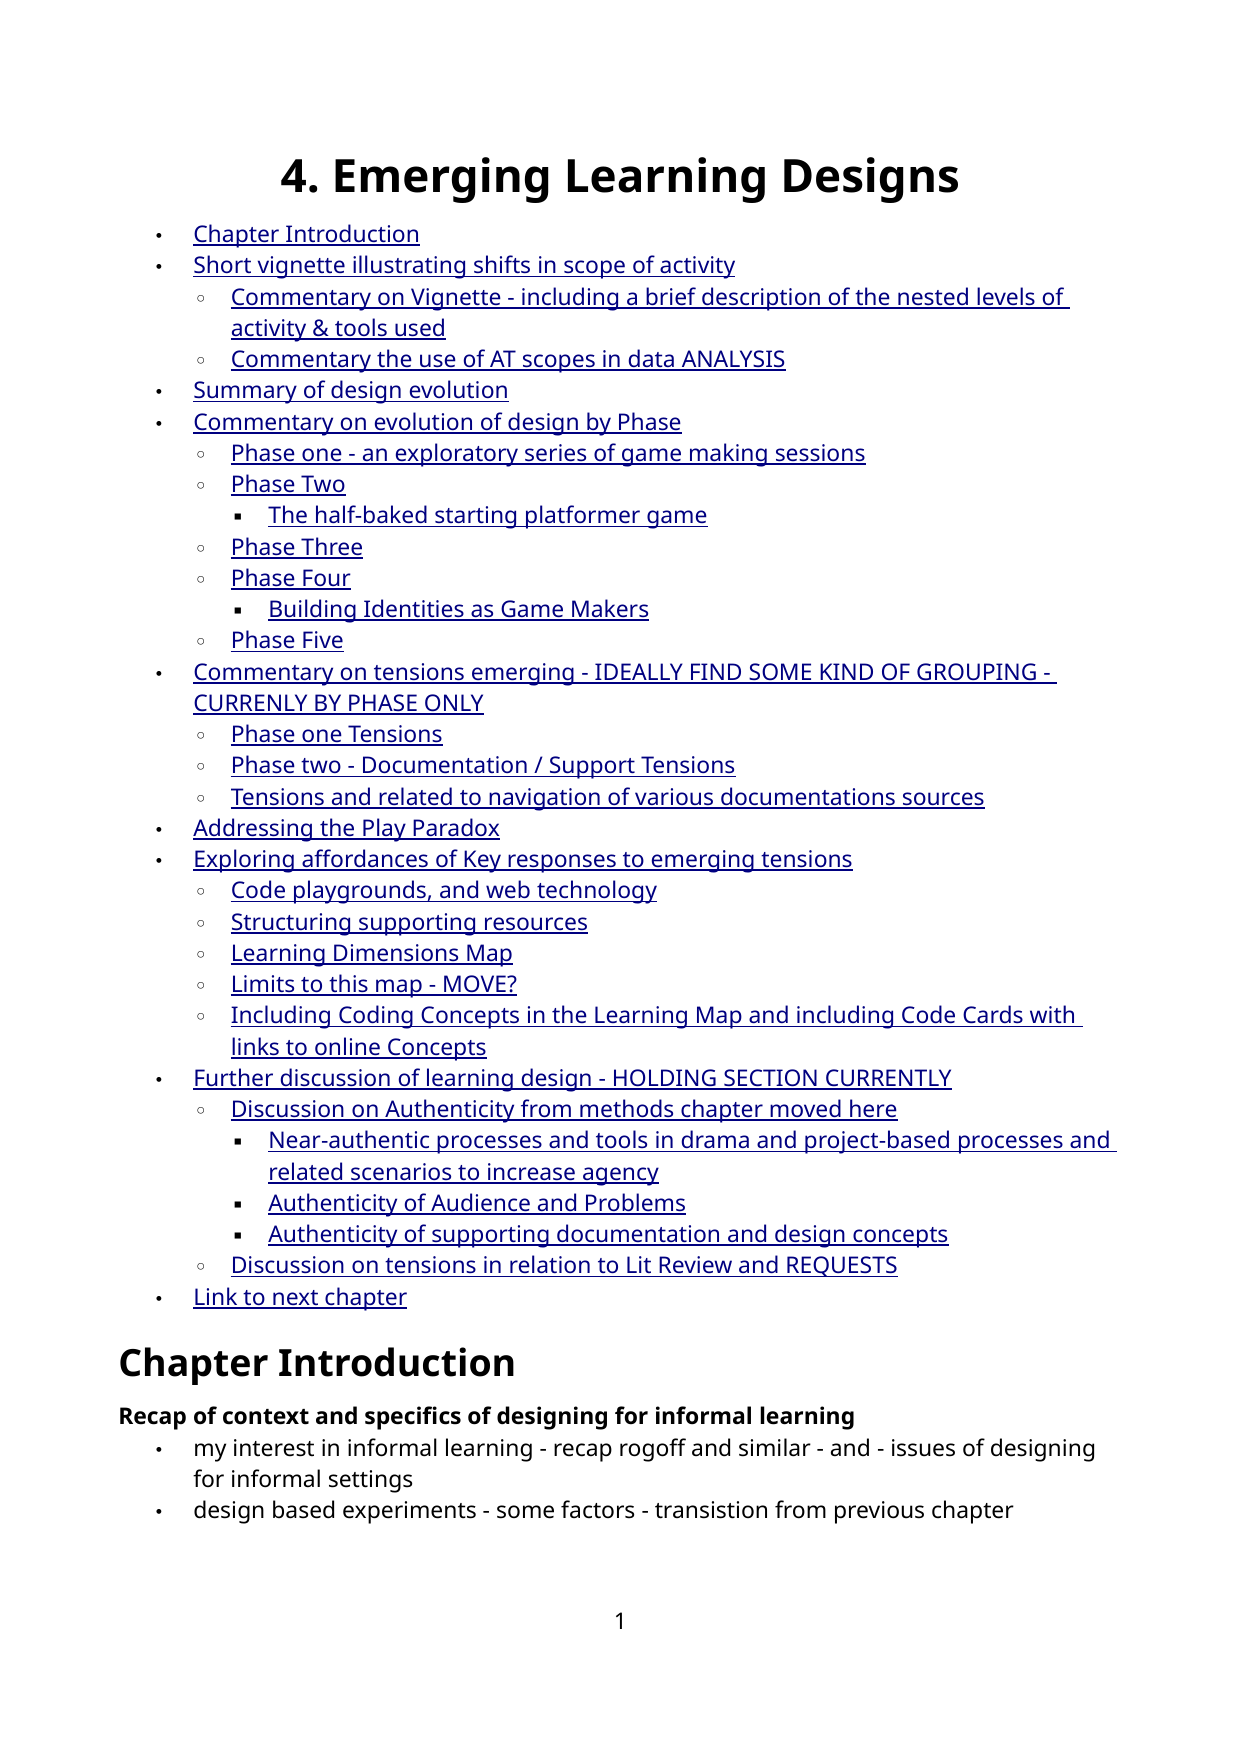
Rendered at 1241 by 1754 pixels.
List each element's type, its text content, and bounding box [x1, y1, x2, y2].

list Phase one - an exploratory series of game making sessions [193, 437, 1122, 468]
list Tensions and related to navigation of various documentations sources [193, 781, 1122, 812]
title 4. Emerging Learning Designs [118, 143, 1122, 206]
list Learning Dimensions Map [193, 937, 1122, 968]
list my interest in informal learning - recap rogoff and similar - and - issues of designing for informal settings [156, 1432, 1122, 1494]
list Commentary the use of AT scopes in data ANALYSIS [193, 343, 1122, 374]
list Discussion on tensions in relation to Lit Review and REQUESTS [193, 1249, 1122, 1281]
list Phase Three [193, 531, 1122, 562]
list Exploring affordances of Key responses to emerging tensions [156, 843, 1122, 874]
list Limits to this map - MOVE? [193, 968, 1122, 999]
list Link to next chapter [156, 1281, 1122, 1312]
list Phase Four [193, 562, 1122, 593]
text Recap of context and specifics of designing for informal learning [118, 1400, 1122, 1432]
list Commentary on evolution of design by Phase [156, 406, 1122, 437]
list Commentary on Vignette - including a brief description of the nested levels of activity & tools used [193, 281, 1122, 343]
list Commentary on tensions emerging - IDEALLY FIND SOME KIND OF GROUPING - CURRENLY BY PHASE ONLY [156, 656, 1122, 718]
list Chapter Introduction [156, 218, 1122, 249]
list Phase two - Documentation / Support Tensions [193, 749, 1122, 781]
subtitle Chapter Introduction [118, 1337, 1122, 1388]
list Building Identities as Game Makers [231, 593, 1122, 624]
list design based experiments - some factors - transistion from previous chapter [156, 1494, 1122, 1525]
list Phase Five [193, 624, 1122, 656]
list Further discussion of learning design - HOLDING SECTION CURRENTLY [156, 1062, 1122, 1093]
list Including Coding Concepts in the Learning Map and including Code Cards with links to online Concepts [193, 999, 1122, 1062]
list Phase one Tensions [193, 718, 1122, 749]
list Short vignette illustrating shifts in scope of activity [156, 249, 1122, 281]
list Authenticity of supporting documentation and design concepts [231, 1218, 1122, 1249]
list Addressing the Play Paradox [156, 812, 1122, 843]
list Near-authentic processes and tools in drama and project-based processes and related scenarios to increase agency [231, 1124, 1122, 1187]
list The half-baked starting platformer game [231, 499, 1122, 531]
list Summary of design evolution [156, 374, 1122, 406]
list Code playgrounds, and web technology [193, 874, 1122, 906]
list Authenticity of Audience and Problems [231, 1187, 1122, 1218]
list Structuring supporting resources [193, 906, 1122, 937]
list Phase Two [193, 468, 1122, 499]
list Discussion on Authenticity from methods chapter moved here [193, 1093, 1122, 1124]
